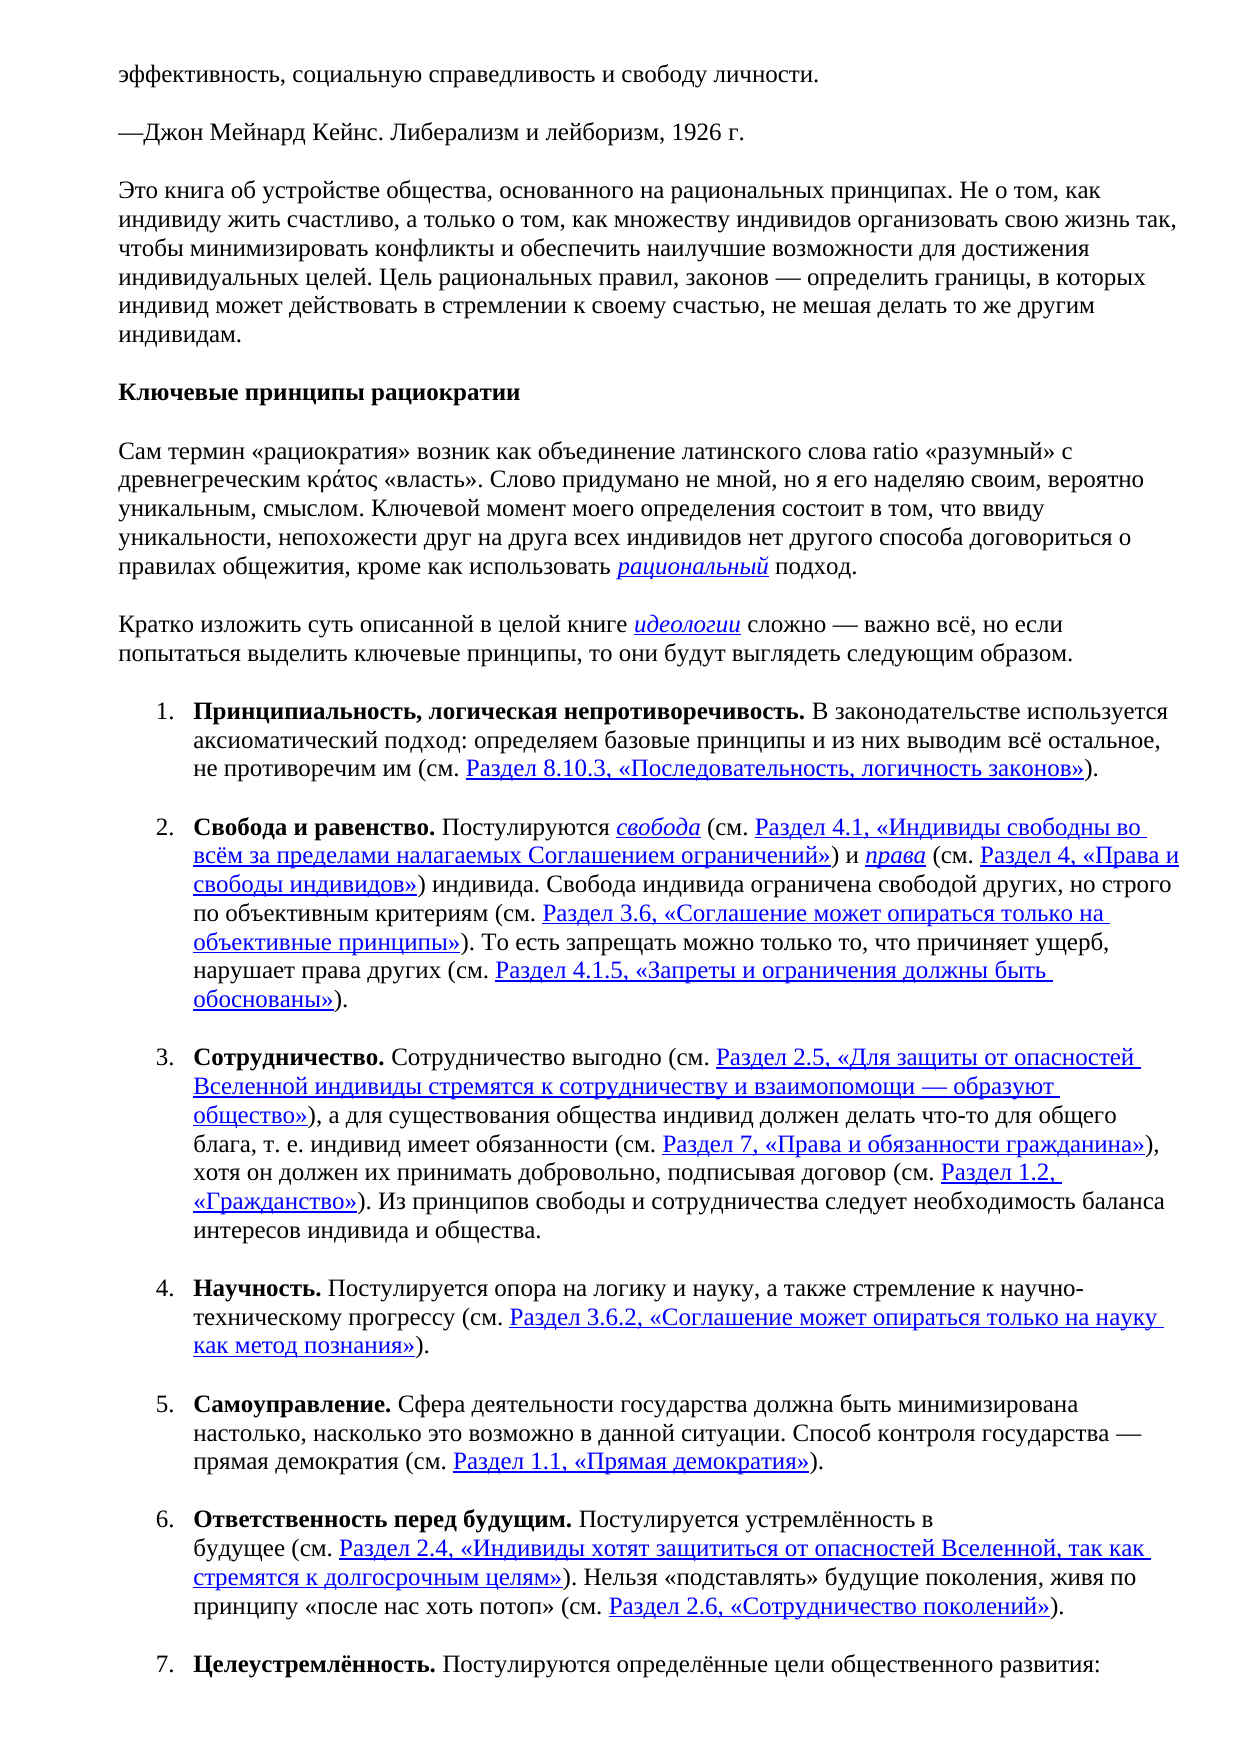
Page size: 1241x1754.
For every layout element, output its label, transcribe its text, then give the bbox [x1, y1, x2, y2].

list Ответственность перед будущим. Постулируется устремлённость в будущее (см. Раздел 2.4, «Индивиды хотят защититься от опасностей Вселенной, так как стремятся к долгосрочным целям»). Нельзя «подставлять» будущие поколения, живя по принципу «после нас хоть потоп» (см. Раздел 2.6, «Сотрудничество поколений»). [156, 1504, 1181, 1619]
text эффективность, социальную справедливость и свободу личности. [118, 59, 1181, 88]
list Самоуправление. Сфера деятельности государства должна быть минимизирована настолько, насколько это возможно в данной ситуации. Способ контроля государства — прямая демократия (см. Раздел 1.1, «Прямая демократия»). [156, 1389, 1181, 1475]
list Свобода и равенство. Постулируются свобода (см. Раздел 4.1, «Индивиды свободны во всём за пределами налагаемых Соглашением ограничений») и права (см. Раздел 4, «Права и свободы индивидов») индивида. Свобода индивида ограничена свободой других, но строго по объективным критериям (см. Раздел 3.6, «Соглашение может опираться только на объективные принципы»). То есть запрещать можно только то, что причиняет ущерб, нарушает права других (см. Раздел 4.1.5, «Запреты и ограничения должны быть обоснованы»). [156, 812, 1181, 1013]
list Сотрудничество. Сотрудничество выгодно (см. Раздел 2.5, «Для защиты от опасностей Вселенной индивиды стремятся к сотрудничеству и взаимопомощи — образуют общество»), а для существования общества индивид должен делать что-то для общего блага, т. е. индивид имеет обязанности (см. Раздел 7, «Права и обязанности гражданина»), хотя он должен их принимать добровольно, подписывая договор (см. Раздел 1.2, «Гражданство»). Из принципов свободы и сотрудничества следует необходимость баланса интересов индивида и общества. [156, 1042, 1181, 1244]
text Сам термин «рациократия» возник как объединение латинского слова ratio «разумный» с древнегреческим κράτος «власть». Слово придумано не мной, но я его наделяю своим, вероятно уникальным, смыслом. Ключевой момент моего определения состоит в том, что ввиду уникальности, непохожести друг на друга всех индивидов нет другого способа договориться о правилах общежития, кроме как использовать рациональный подход. [118, 436, 1181, 579]
list Целеустремлённость. Постулируются определённые цели общественного развития: [156, 1649, 1181, 1678]
list Научность. Постулируется опора на логику и науку, а также стремление к научно-техническому прогрессу (см. Раздел 3.6.2, «Соглашение может опираться только на науку как метод познания»). [156, 1273, 1181, 1359]
text Ключевые принципы рациократии [118, 377, 1181, 406]
text Это книга об устройстве общества, основанного на рациональных принципах. Не о том, как индивиду жить счастливо, а только о том, как множеству индивидов организовать свою жизнь так, чтобы минимизировать конфликты и обеспечить наилучшие возможности для достижения индивидуальных целей. Цель рациональных правил, законов — определить границы, в которых индивид может действовать в стремлении к своему счастью, не мешая делать то же другим индивидам. [118, 176, 1181, 348]
list Принципиальность, логическая непротиворечивость. В законодательстве используется аксиоматический подход: определяем базовые принципы и из них выводим всё остальное, не противоречим им (см. Раздел 8.10.3, «Последовательность, логичность законов»). [156, 696, 1181, 782]
text —Джон Мейнард Кейнс. Либерализм и лейборизм, 1926 г. [118, 117, 1181, 146]
text Кратко изложить суть описанной в целой книге идеологии сложно — важно всё, но если попытаться выделить ключевые принципы, то они будут выглядеть следующим образом. [118, 609, 1181, 666]
